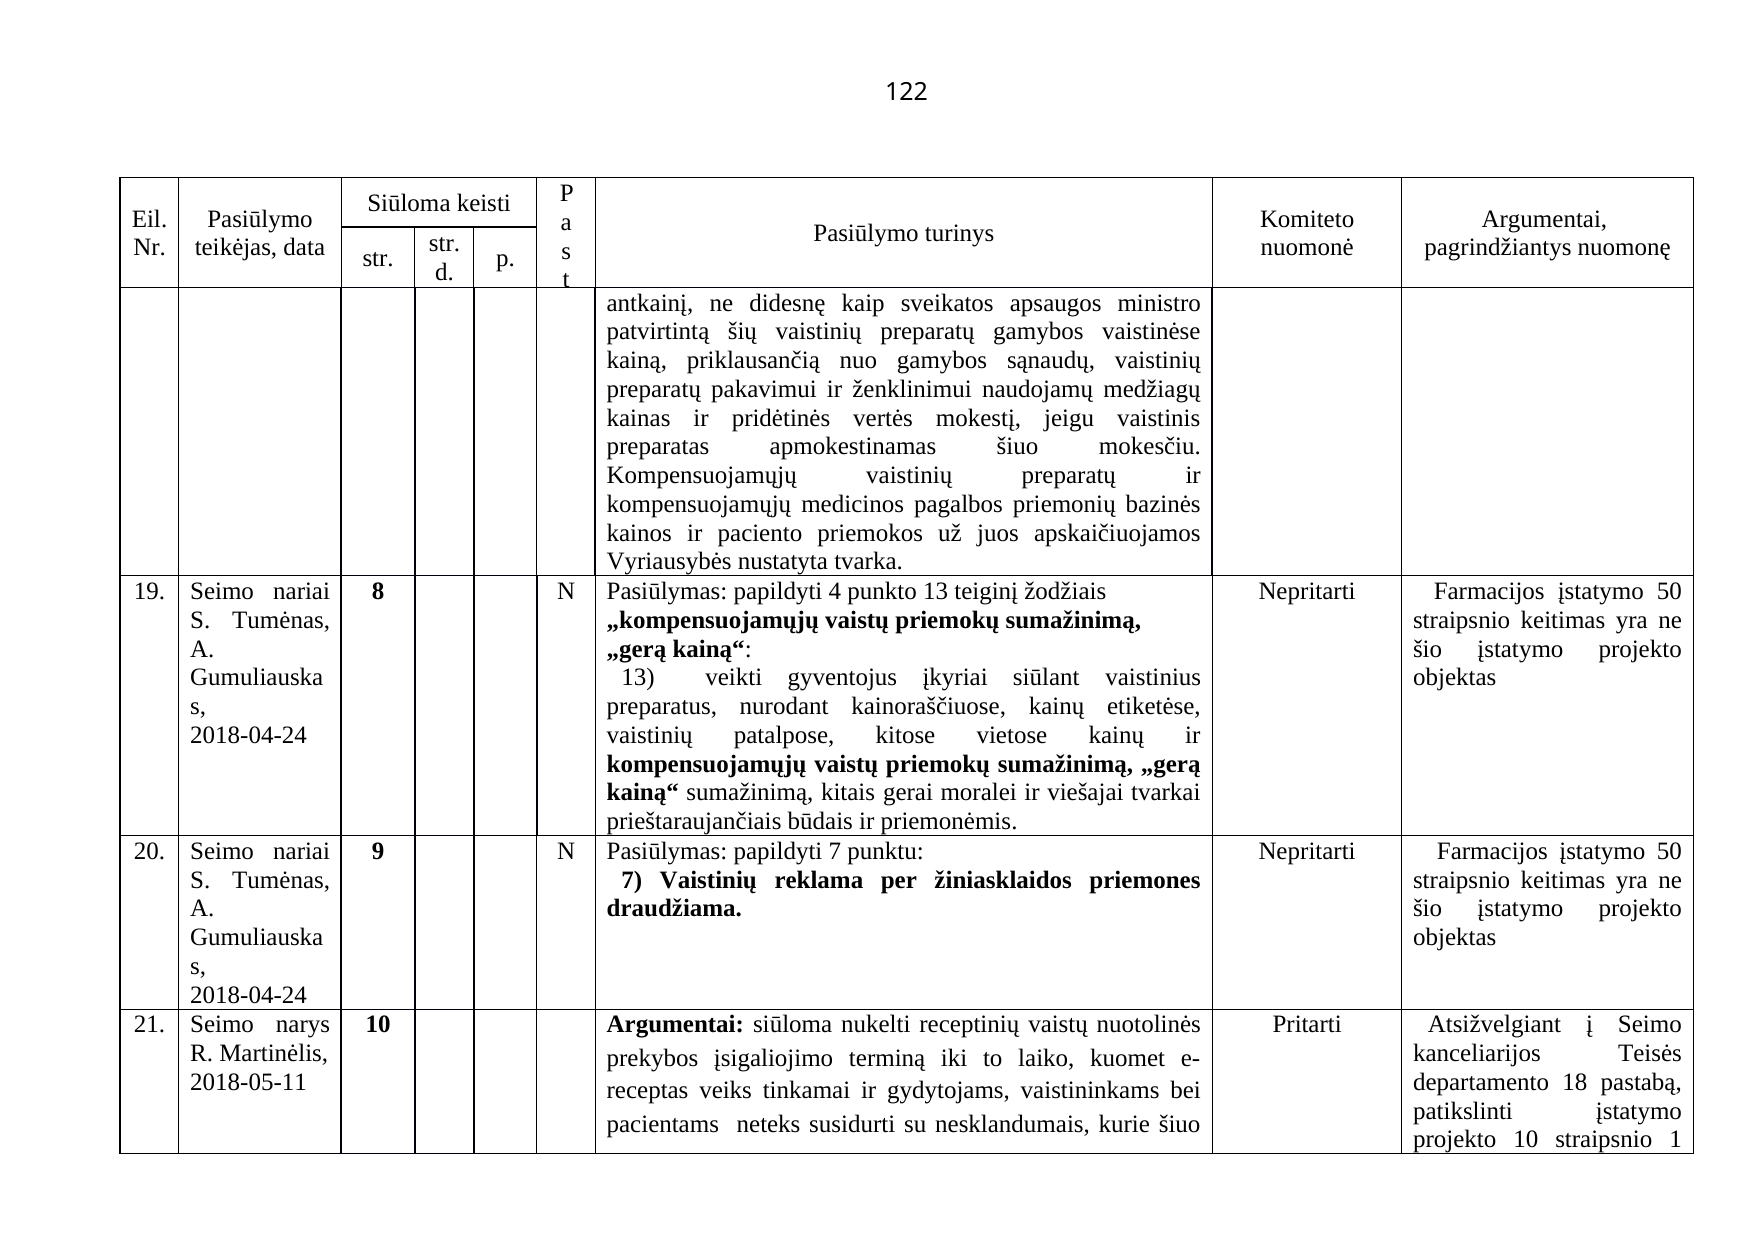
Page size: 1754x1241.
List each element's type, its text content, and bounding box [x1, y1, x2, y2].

table_cell Pasiūlymas: papildyti 4 punkto 13 teiginį žodžiais „kompensuojamųjų vaistų priemokų sumažinimą, „gerą kainą“: 13) veikti gyventojus įkyriai siūlant vaistinius preparatus, nurodant kainoraščiuose, kainų etiketėse, vaistinių patalpose, kitose vietose kainų ir kompensuojamųjų vaistų priemokų sumažinimą, „gerą kainą“ sumažinimą, kitais gerai moralei ir viešajai tvarkai prieštaraujančiais būdais ir priemonėmis. [596, 576, 1212, 835]
table_cell p. [474, 228, 536, 287]
table_cell N [538, 576, 595, 835]
table_cell [416, 836, 473, 1008]
table_cell Nepritarti [1213, 836, 1401, 1008]
table_cell 9 [342, 836, 414, 1008]
table_cell Seimo nariai S. Tumėnas, A. Gumuliauskas, 2018-04-24 [179, 836, 340, 1008]
table_cell [1213, 288, 1401, 575]
table_cell 10 [342, 1010, 414, 1153]
table_header Pastabos [537, 178, 595, 287]
table_cell Pritarti [1213, 1010, 1401, 1153]
table_cell [121, 288, 178, 575]
table_cell 8 [342, 576, 414, 835]
table_cell Farmacijos įstatymo 50 straipsnio keitimas yra ne šio įstatymo projekto objektas [1402, 836, 1693, 1008]
table_cell Seimo nariai S. Tumėnas, A. Gumuliauskas, 2018-04-24 [179, 576, 340, 835]
table_cell [475, 836, 536, 1008]
table_cell [416, 1010, 473, 1153]
table_cell [416, 576, 473, 835]
table_cell antkainį, ne didesnę kaip sveikatos apsaugos ministro patvirtintą šių vaistinių preparatų gamybos vaistinėse kainą, priklausančią nuo gamybos sąnaudų, vaistinių preparatų pakavimui ir ženklinimui naudojamų medžiagų kainas ir pridėtinės vertės mokestį, jeigu vaistinis preparatas apmokestinamas šiuo mokesčiu. Kompensuojamųjų vaistinių preparatų ir kompensuojamųjų medicinos pagalbos priemonių bazinės kainos ir paciento priemokos už juos apskaičiuojamos Vyriausybės nustatyta tvarka. [596, 288, 1211, 575]
table_header Eil. Nr. [121, 178, 178, 287]
table_cell [537, 1010, 595, 1153]
table_cell [537, 288, 594, 575]
table_cell [1402, 288, 1693, 575]
table_header Pasiūlymo teikėjas, data [179, 178, 341, 287]
table_cell [475, 576, 536, 835]
table_header Pasiūlymo turinys [596, 178, 1212, 287]
table_cell str. [342, 228, 414, 287]
table_cell [475, 1010, 536, 1153]
table_cell [342, 288, 414, 575]
table_cell Nepritarti [1213, 576, 1401, 835]
table_cell 21. [121, 1010, 178, 1153]
table_cell [475, 288, 536, 575]
table_header Siūloma keisti [342, 178, 536, 226]
table_cell str. d. [415, 228, 473, 287]
table_cell 19. [121, 576, 178, 835]
table_header Argumentai, pagrindžiantys nuomonę [1402, 178, 1693, 287]
table_cell [416, 288, 473, 575]
table_cell Pasiūlymas: papildyti 7 punktu: 7) Vaistinių reklama per žiniasklaidos priemones draudžiama. [596, 836, 1212, 1008]
table_cell Argumentai: siūloma nukelti receptinių vaistų nuotolinės prekybos įsigaliojimo terminą iki to laiko, kuomet e-receptas veiks tinkamai ir gydytojams, vaistininkams bei pacientams neteks susidurti su nesklandumais, kurie šiuo [596, 1010, 1212, 1153]
table_cell [179, 288, 340, 575]
table_cell Atsižvelgiant į Seimo kanceliarijos Teisės departamento 18 pastabą, patikslinti įstatymo projekto 10 straipsnio 1 [1402, 1010, 1693, 1153]
table_cell Seimo narys R. Martinėlis, 2018-05-11 [179, 1010, 340, 1153]
table_cell Farmacijos įstatymo 50 straipsnio keitimas yra ne šio įstatymo projekto objektas [1402, 576, 1693, 835]
table_cell N [537, 836, 595, 1008]
table_cell 20. [121, 836, 178, 1008]
table_header Komiteto nuomonė [1213, 178, 1401, 287]
